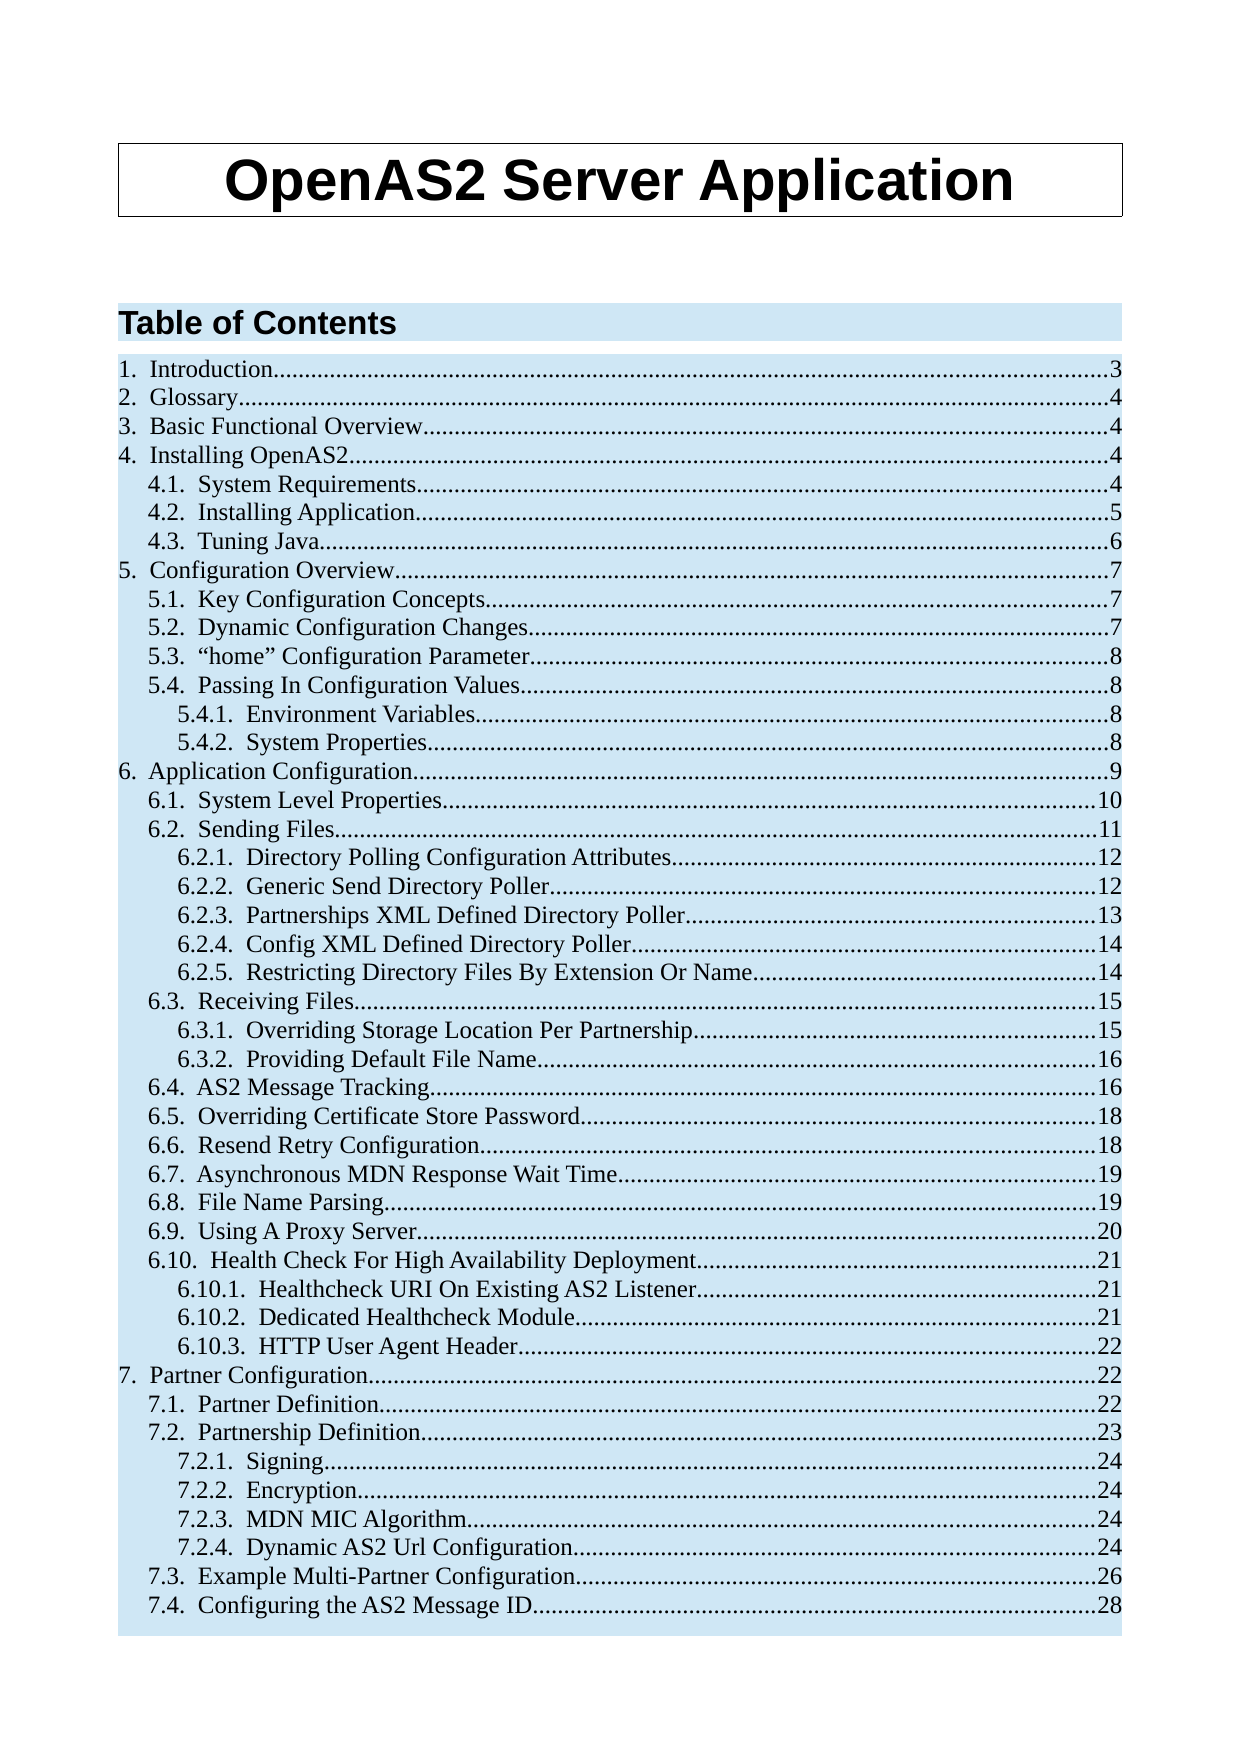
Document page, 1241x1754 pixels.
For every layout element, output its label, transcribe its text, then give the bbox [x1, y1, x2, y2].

text 6.10. Health Check For High Availability Deployment 21 [148, 1245, 1122, 1274]
text 7.4. Configuring the AS2 Message ID 28 [148, 1590, 1122, 1619]
title OpenAS2 Server Application [119, 144, 1122, 216]
text 4. Installing OpenAS2 4 [118, 440, 1122, 469]
text 6.10.1. Healthcheck URI On Existing AS2 Listener 21 [177, 1274, 1122, 1302]
text 6.3.1. Overriding Storage Location Per Partnership 15 [177, 1015, 1122, 1044]
text 7.2.3. MDN MIC Algorithm 24 [177, 1504, 1122, 1532]
text 4.1. System Requirements 4 [148, 469, 1122, 497]
text 4.3. Tuning Java 6 [148, 526, 1122, 555]
text 7.2.1. Signing 24 [177, 1446, 1122, 1475]
text 6.5. Overriding Certificate Store Password 18 [148, 1101, 1122, 1130]
text 6.8. File Name Parsing 19 [148, 1187, 1122, 1216]
text 3. Basic Functional Overview 4 [118, 411, 1122, 440]
text 4.2. Installing Application 5 [148, 497, 1122, 526]
text 6.2. Sending Files 11 [148, 814, 1122, 842]
text 6. Application Configuration 9 [118, 756, 1122, 785]
text 7.1. Partner Definition 22 [148, 1389, 1122, 1417]
text 7. Partner Configuration 22 [118, 1360, 1122, 1389]
text 6.10.2. Dedicated Healthcheck Module 21 [177, 1302, 1122, 1331]
text 7.2. Partnership Definition 23 [148, 1417, 1122, 1446]
text 6.1. System Level Properties 10 [148, 785, 1122, 814]
text 5.4. Passing In Configuration Values 8 [148, 670, 1122, 699]
text 6.3. Receiving Files 15 [148, 986, 1122, 1015]
text 7.2.4. Dynamic AS2 Url Configuration 24 [177, 1532, 1122, 1561]
text 5. Configuration Overview 7 [118, 555, 1122, 584]
text 6.2.2. Generic Send Directory Poller 12 [177, 871, 1122, 900]
text 5.2. Dynamic Configuration Changes 7 [148, 612, 1122, 641]
text 7.2.2. Encryption 24 [177, 1475, 1122, 1504]
text 6.4. AS2 Message Tracking 16 [148, 1072, 1122, 1101]
text 6.9. Using A Proxy Server 20 [148, 1216, 1122, 1245]
text 6.6. Resend Retry Configuration 18 [148, 1130, 1122, 1159]
text 2. Glossary 4 [118, 382, 1122, 411]
text 5.4.1. Environment Variables 8 [177, 699, 1122, 727]
text 6.7. Asynchronous MDN Response Wait Time 19 [148, 1159, 1122, 1187]
text 6.2.3. Partnerships XML Defined Directory Poller 13 [177, 900, 1122, 929]
text 6.2.4. Config XML Defined Directory Poller 14 [177, 929, 1122, 957]
text 7.3. Example Multi-Partner Configuration 26 [148, 1561, 1122, 1590]
subtitle Table of Contents [118, 303, 1122, 341]
text 5.4.2. System Properties 8 [177, 727, 1122, 756]
text 5.3. “home” Configuration Parameter 8 [148, 641, 1122, 670]
text 6.3.2. Providing Default File Name 16 [177, 1044, 1122, 1072]
text 1. Introduction 3 [118, 354, 1122, 382]
text 6.2.5. Restricting Directory Files By Extension Or Name 14 [177, 957, 1122, 986]
text 6.2.1. Directory Polling Configuration Attributes 12 [177, 842, 1122, 871]
text 5.1. Key Configuration Concepts 7 [148, 584, 1122, 612]
text 6.10.3. HTTP User Agent Header 22 [177, 1331, 1122, 1360]
